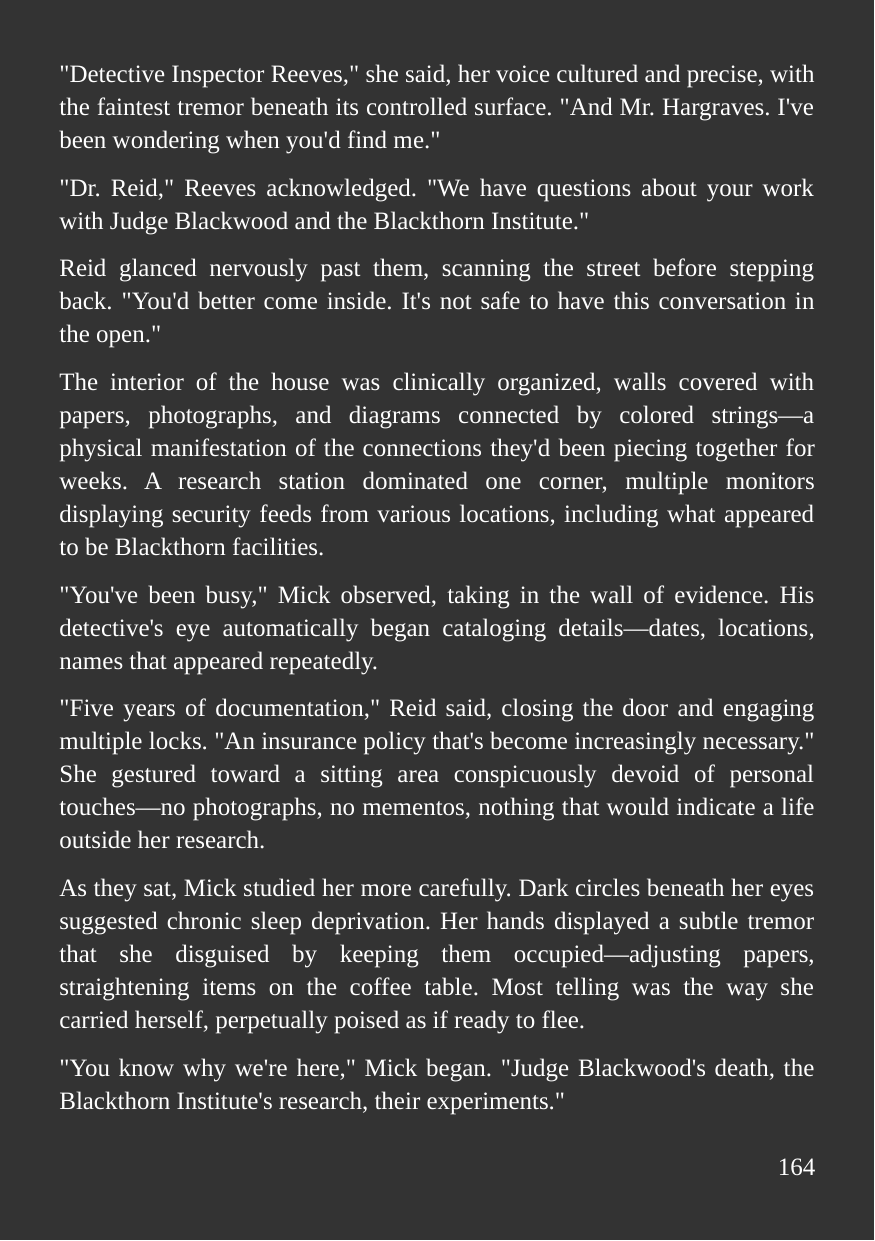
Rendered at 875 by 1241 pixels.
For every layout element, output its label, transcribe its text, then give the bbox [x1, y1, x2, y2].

text As they sat, Mick studied her more carefully. Dark circles beneath her eyes suggested chronic sleep deprivation. Her hands displayed a subtle tremor that she disguised by keeping them occupied—adjusting papers, straightening items on the coffee table. Most telling was the way she carried herself, perpetually poised as if ready to flee. [59, 873, 815, 1034]
text "You've been busy," Mick observed, taking in the wall of evidence. His detective's eye automatically began cataloging details—dates, locations, names that appeared repeatedly. [59, 580, 815, 674]
text The interior of the house was clinically organized, walls covered with papers, photographs, and diagrams connected by colored strings—a physical manifestation of the connections they'd been piecing together for weeks. A research station dominated one corner, multiple monitors displaying security feeds from various locations, including what appeared to be Blackthorn facilities. [59, 367, 815, 561]
text "Detective Inspector Reeves," she said, her voice cultured and precise, with the faintest tremor beneath its controlled surface. "And Mr. Hargraves. I've been wondering when you'd find me." [59, 59, 815, 154]
text "You know why we're here," Mick began. "Judge Blackwood's death, the Blackthorn Institute's research, their experiments." [59, 1053, 815, 1114]
text "Dr. Reid," Reeves acknowledged. "We have questions about your work with Judge Blackwood and the Blackthorn Institute." [59, 173, 815, 234]
text "Five years of documentation," Reid said, closing the door and engaging multiple locks. "An insurance policy that's become increasingly necessary." She gestured toward a sitting area conspicuously devoid of personal touches—no photographs, no mementos, nothing that would indicate a life outside her research. [59, 693, 815, 854]
text Reid glanced nervously past them, scanning the street before stepping back. "You'd better come inside. It's not safe to have this conversation in the open." [59, 253, 815, 348]
